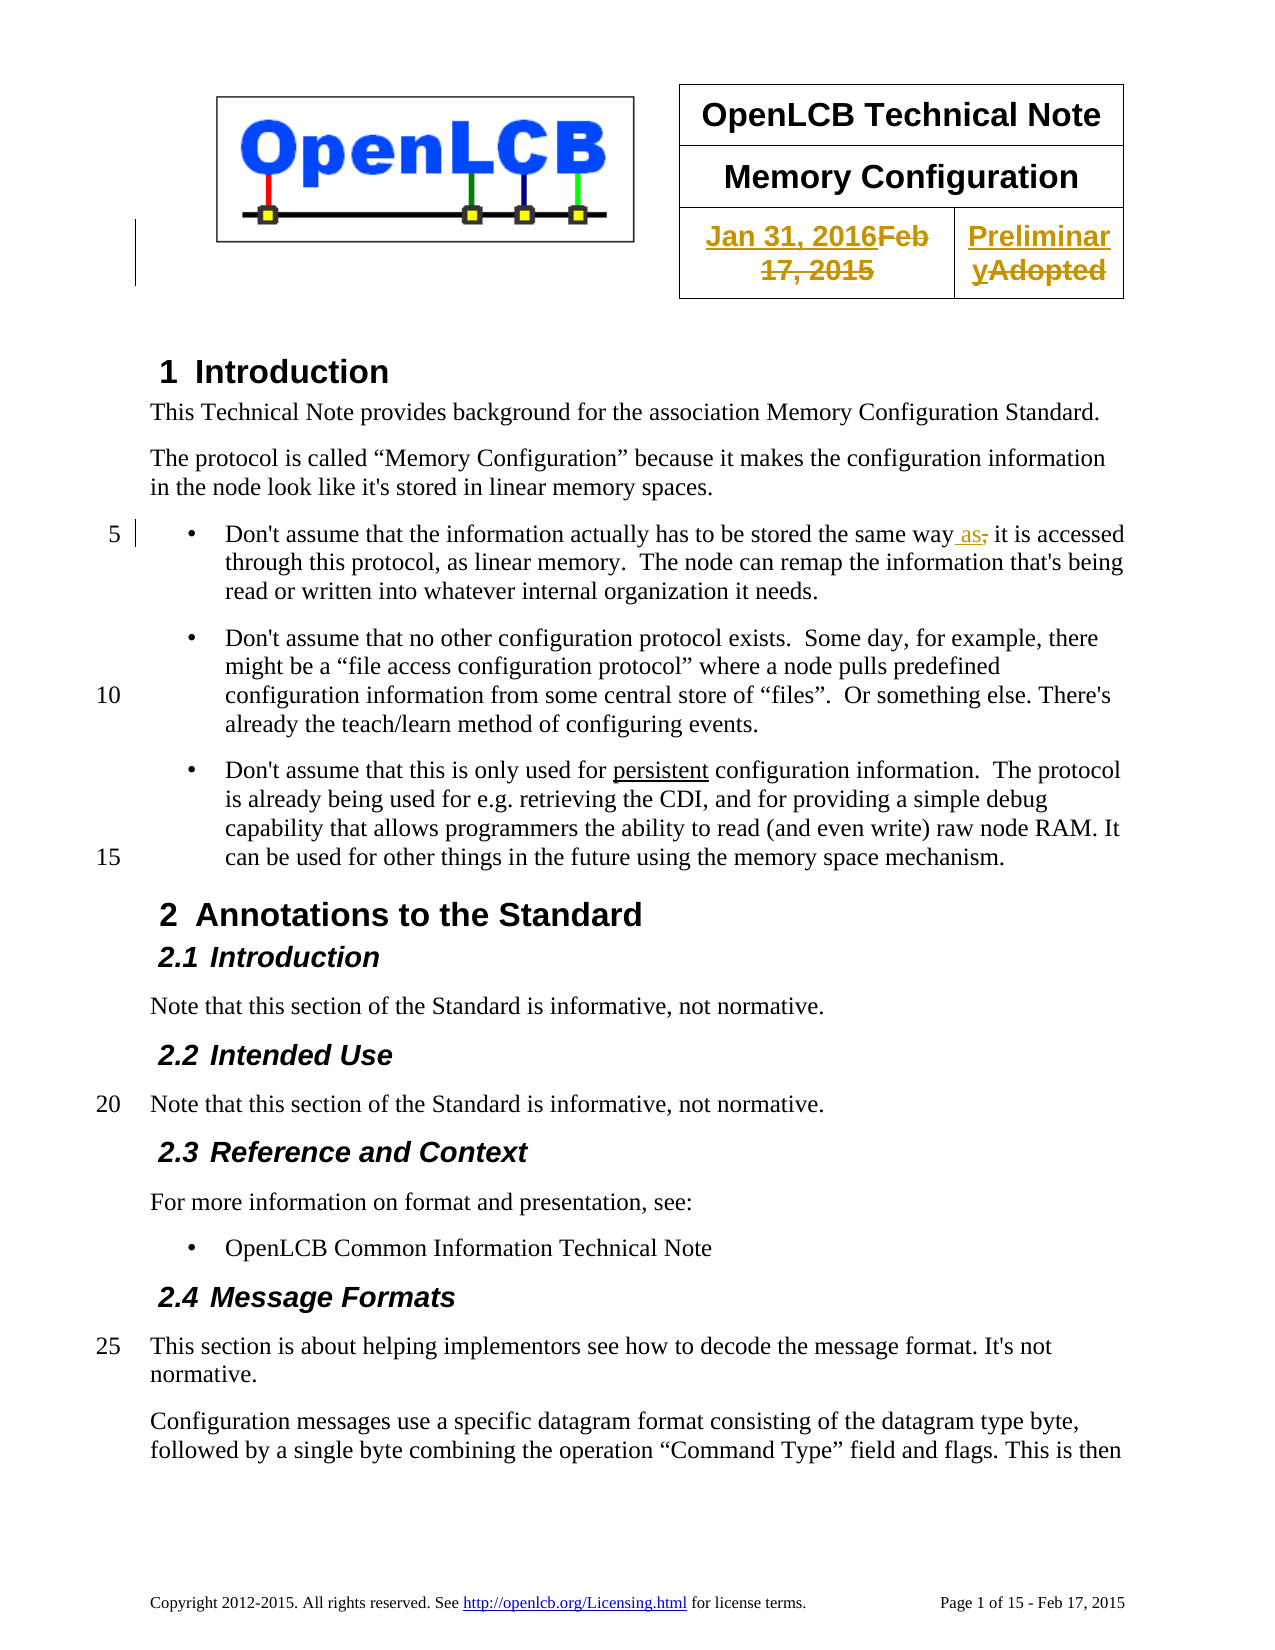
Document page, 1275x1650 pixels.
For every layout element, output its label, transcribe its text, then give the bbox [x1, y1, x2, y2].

subtitle Message Formats [150, 1279, 1125, 1313]
text The protocol is called “Memory Configuration” because it makes the configuration information in the node look like it's stored in linear memory spaces. [150, 443, 1125, 501]
list Don't assume that no other configuration protocol exists. Some day, for example, there might be a “file access configuration protocol” where a node pulls predefined configuration information from some central store of “files”. Or something else. There's already the teach/learn method of configuring events. [187, 623, 1125, 738]
subtitle Annotations to the Standard [150, 895, 1125, 934]
text Note that this section of the Standard is informative, not normative. [150, 1089, 1125, 1118]
text Configuration messages use a specific datagram format consisting of the datagram type byte, followed by a single byte combining the operation “Command Type” field and flags. This is then [150, 1406, 1125, 1463]
subtitle Introduction [150, 940, 1125, 973]
picture [216, 95, 636, 244]
text For more information on format and presentation, see: [150, 1187, 1125, 1215]
subtitle Intended Use [150, 1038, 1125, 1071]
text This Technical Note provides background for the association Memory Configuration Standard. [150, 397, 1125, 426]
list Don't assume that the information actually has to be stored the same way as it is accessed through this protocol, as linear memory. The node can remap the information that's being read or written into whatever internal organization it needs. [187, 519, 1125, 605]
text Note that this section of the Standard is informative, not normative. [150, 991, 1125, 1020]
list OpenLCB Common Information Technical Note [187, 1233, 1125, 1262]
text This section is about helping implementors see how to decode the message format. It's not normative. [150, 1331, 1125, 1388]
subtitle Reference and Context [150, 1135, 1125, 1169]
subtitle Introduction [150, 352, 1125, 391]
list Don't assume that this is only used for persistent configuration information. The protocol is already being used for e.g. retrieving the CDI, and for providing a simple debug capability that allows programmers the ability to read (and even write) raw node RAM. It can be used for other things in the future using the memory space mechanism. [187, 755, 1125, 870]
